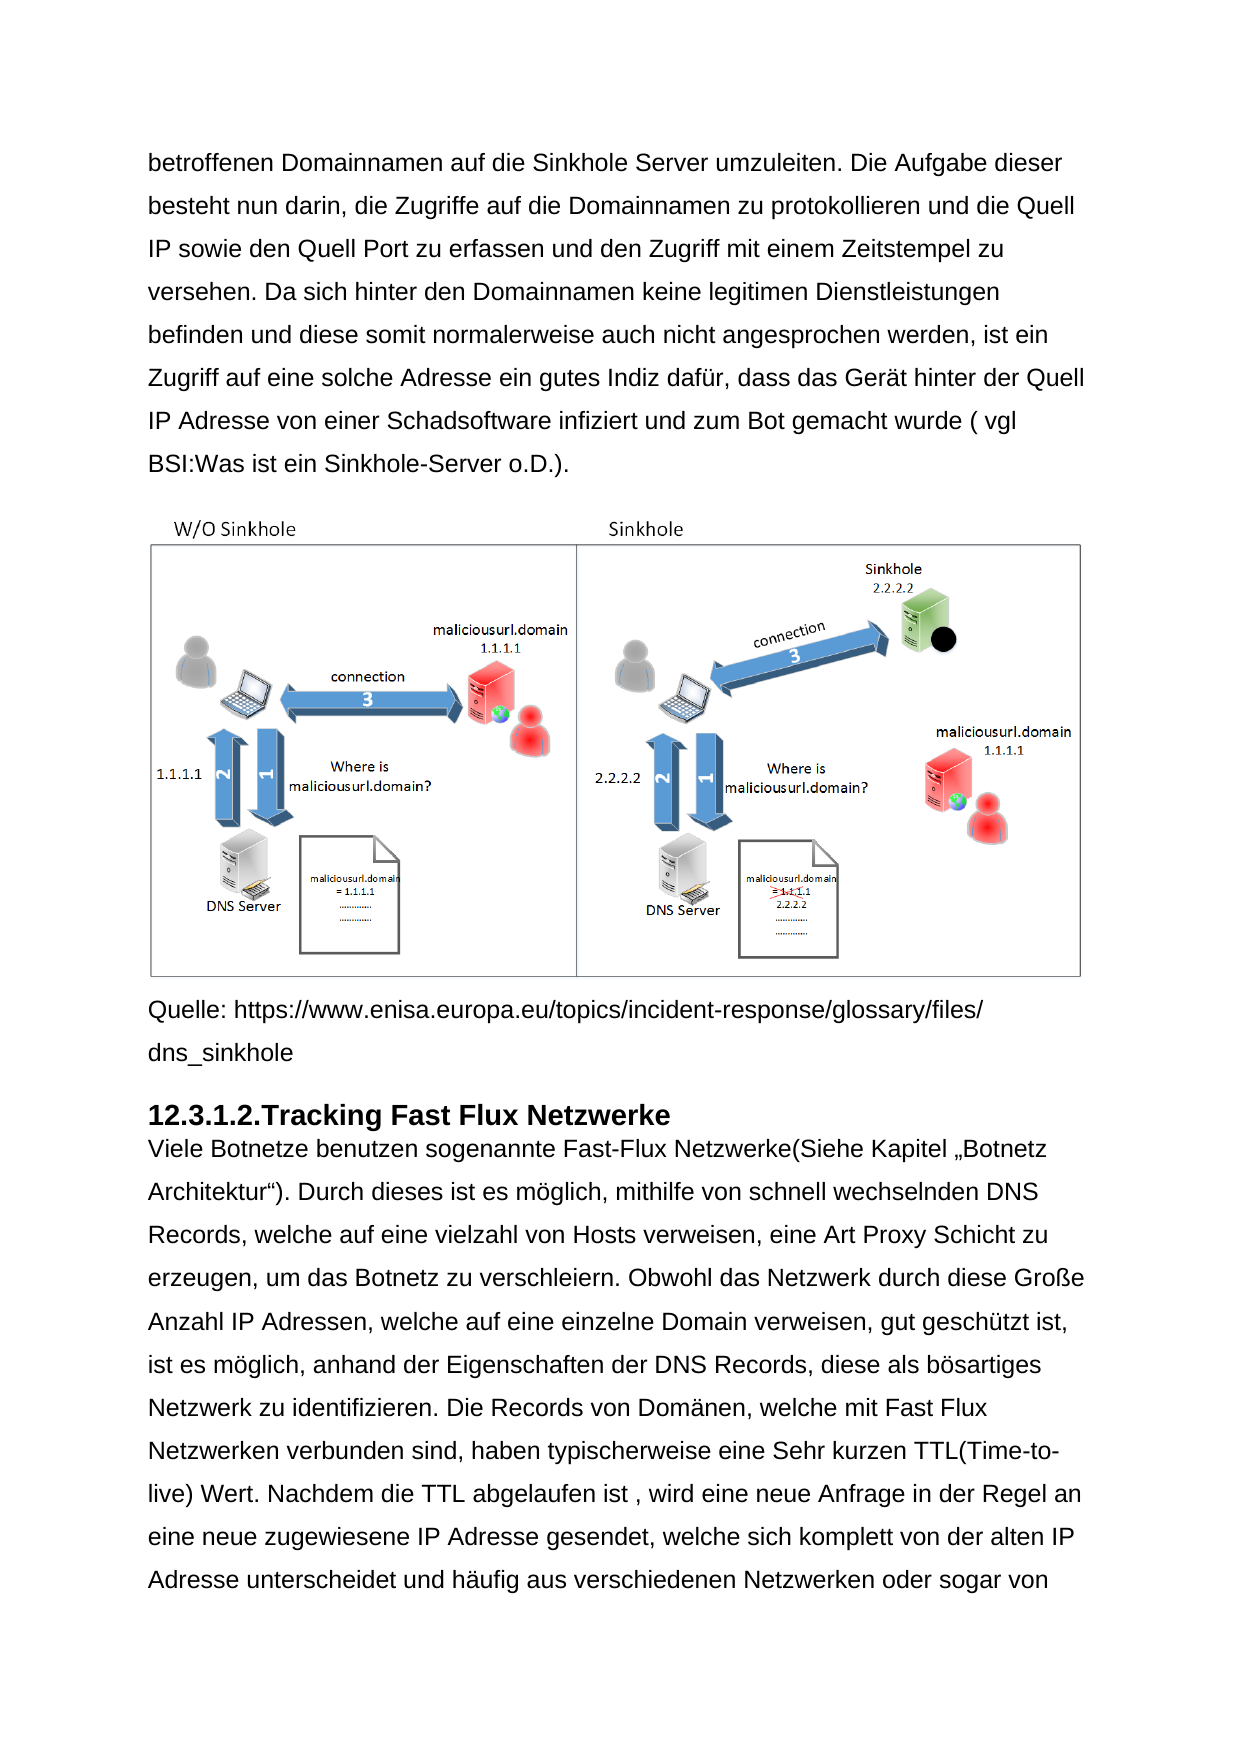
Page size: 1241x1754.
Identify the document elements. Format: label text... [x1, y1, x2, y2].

text Quelle: https://www.enisa.europa.eu/topics/incident-response/glossary/files/dns_sinkhole [148, 509, 1093, 1067]
subtitle 12.3.1.2.Tracking Fast Flux Netzwerke [148, 1098, 1093, 1132]
text betroffenen Domainnamen auf die Sinkhole Server umzuleiten. Die Aufgabe dieser besteht nun darin, die Zugriffe auf die Domainnamen zu protokollieren und die Quell IP sowie den Quell Port zu erfassen und den Zugriff mit einem Zeitstempel zu versehen. Da sich hinter den Domainnamen keine legitimen Dienstleistungen befinden und diese somit normalerweise auch nicht angesprochen werden, ist ein Zugriff auf eine solche Adresse ein gutes Indiz dafür, dass das Gerät hinter der Quell IP Adresse von einer Schadsoftware infiziert und zum Bot gemacht wurde ( vgl BSI:Was ist ein Sinkhole-Server o.D.). [148, 148, 1093, 478]
text Viele Botnetze benutzen sogenannte Fast-Flux Netzwerke(Siehe Kapitel „Botnetz Architektur“). Durch dieses ist es möglich, mithilfe von schnell wechselnden DNS Records, welche auf eine vielzahl von Hosts verweisen, eine Art Proxy Schicht zu erzeugen, um das Botnetz zu verschleiern. Obwohl das Netzwerk durch diese Große Anzahl IP Adressen, welche auf eine einzelne Domain verweisen, gut geschützt ist, ist es möglich, anhand der Eigenschaften der DNS Records, diese als bösartiges Netzwerk zu identifizieren. Die Records von Domänen, welche mit Fast Flux Netzwerken verbunden sind, haben typischerweise eine Sehr kurzen TTL(Time-to-live) Wert. Nachdem die TTL abgelaufen ist , wird eine neue Anfrage in der Regel an eine neue zugewiesene IP Adresse gesendet, welche sich komplett von der alten IP Adresse unterscheidet und häufig aus verschiedenen Netzwerken oder sogar von [148, 1134, 1093, 1594]
